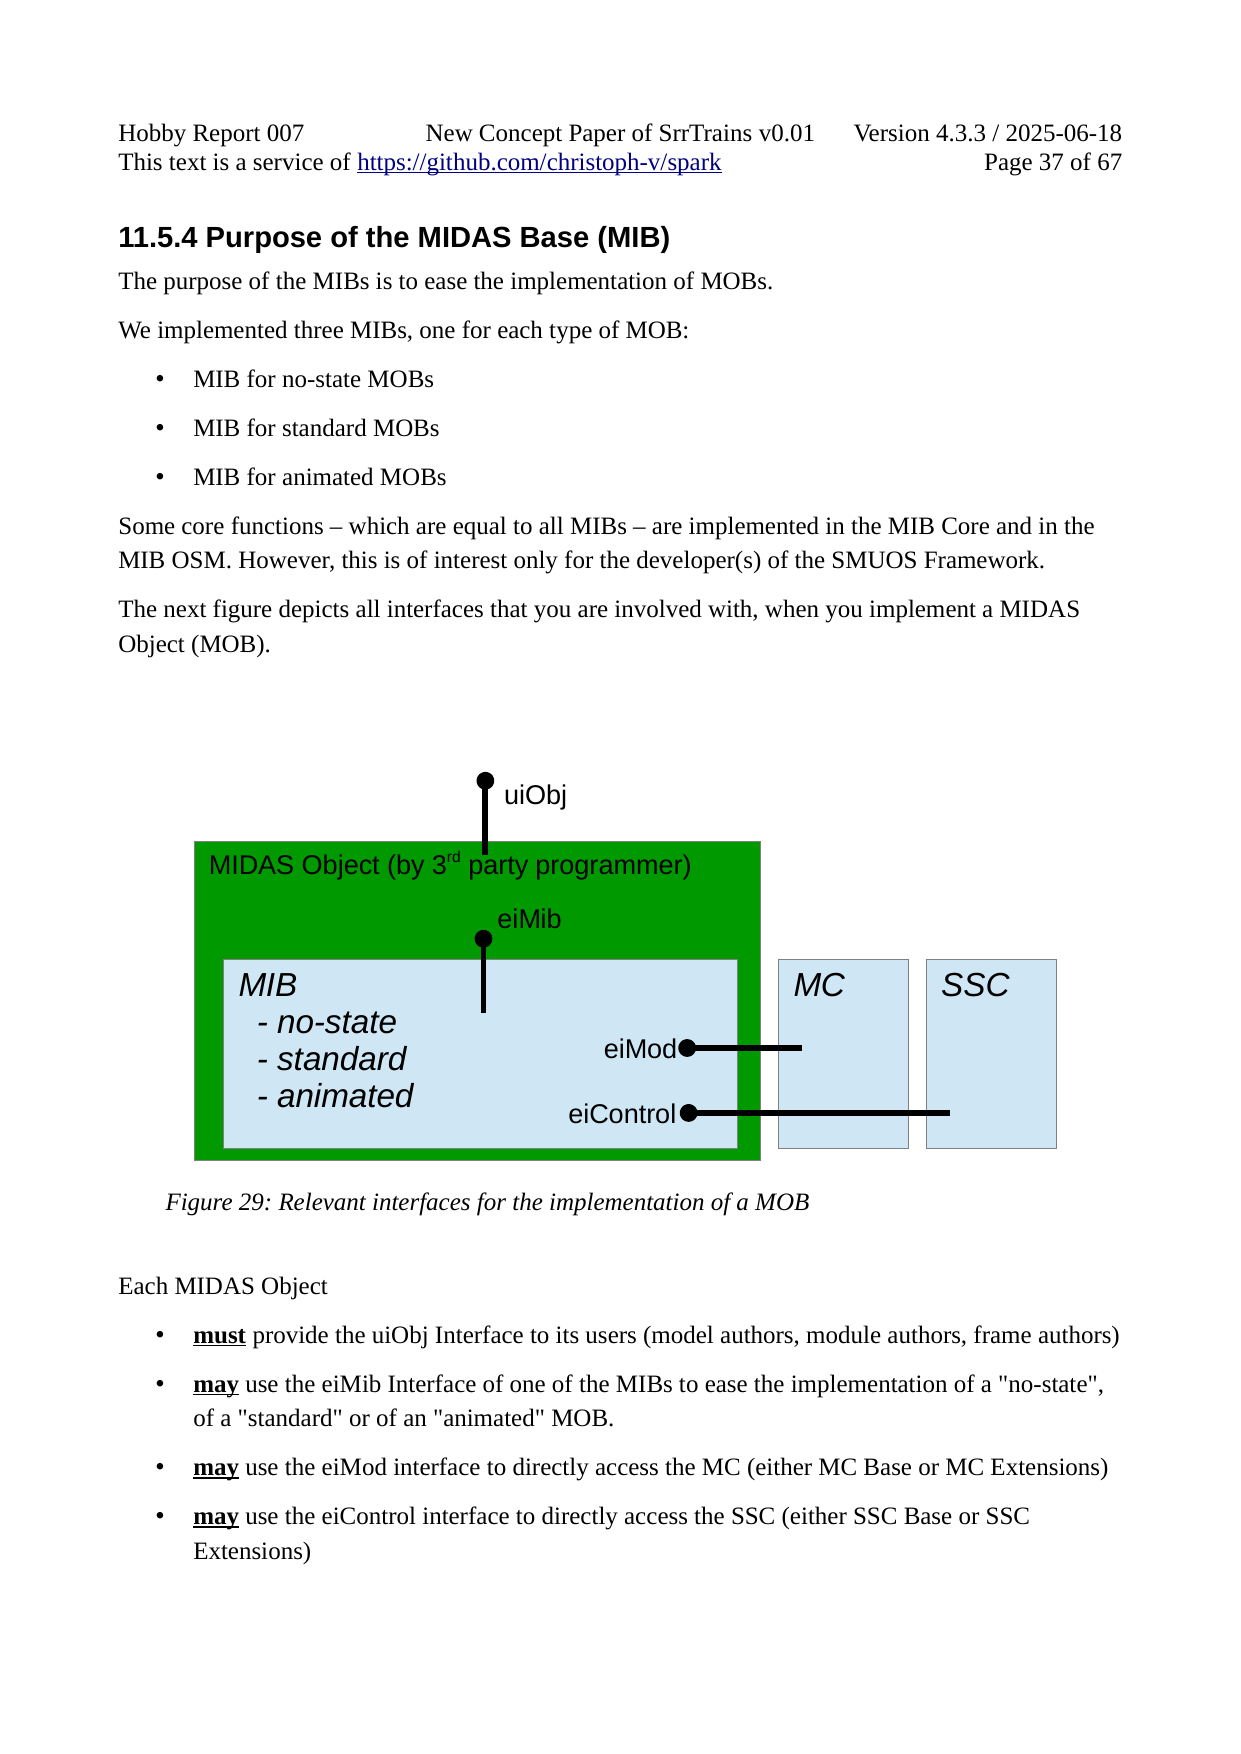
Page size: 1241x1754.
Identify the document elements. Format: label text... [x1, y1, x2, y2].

list may use the eiMod interface to directly access the MC (either MC Base or MC Extensions) [156, 1452, 1122, 1481]
text Figure 29: Relevant interfaces for the implementation of a MOB [165, 740, 1068, 1216]
list MIB for animated MOBs [156, 462, 1122, 491]
text Some core functions – which are equal to all MIBs – are implemented in the MIB Core and in the MIB OSM. However, this is of interest only for the developer(s) of the SMUOS Framework. [118, 511, 1122, 574]
list may use the eiControl interface to directly access the SSC (either SSC Base or SSC Extensions) [156, 1501, 1122, 1565]
list must provide the uiObj Interface to its users (model authors, module authors, frame authors) [156, 1320, 1122, 1348]
list MIB for no-state MOBs [156, 364, 1122, 393]
text The purpose of the MIBs is to ease the implementation of MOBs. [118, 266, 1122, 294]
text We implemented three MIBs, one for each type of MOB: [118, 315, 1122, 343]
list may use the eiMib Interface of one of the MIBs to ease the implementation of a "no-state", of a "standard" or of an "animated" MOB. [156, 1369, 1122, 1432]
text The next figure depicts all interfaces that you are involved with, when you implement a MIDAS Object (MOB). [118, 594, 1122, 658]
text Each MIDAS Object [118, 1271, 1122, 1299]
subtitle 11.5.4 Purpose of the MIDAS Base (MIB) [118, 220, 1122, 253]
list MIB for standard MOBs [156, 413, 1122, 442]
